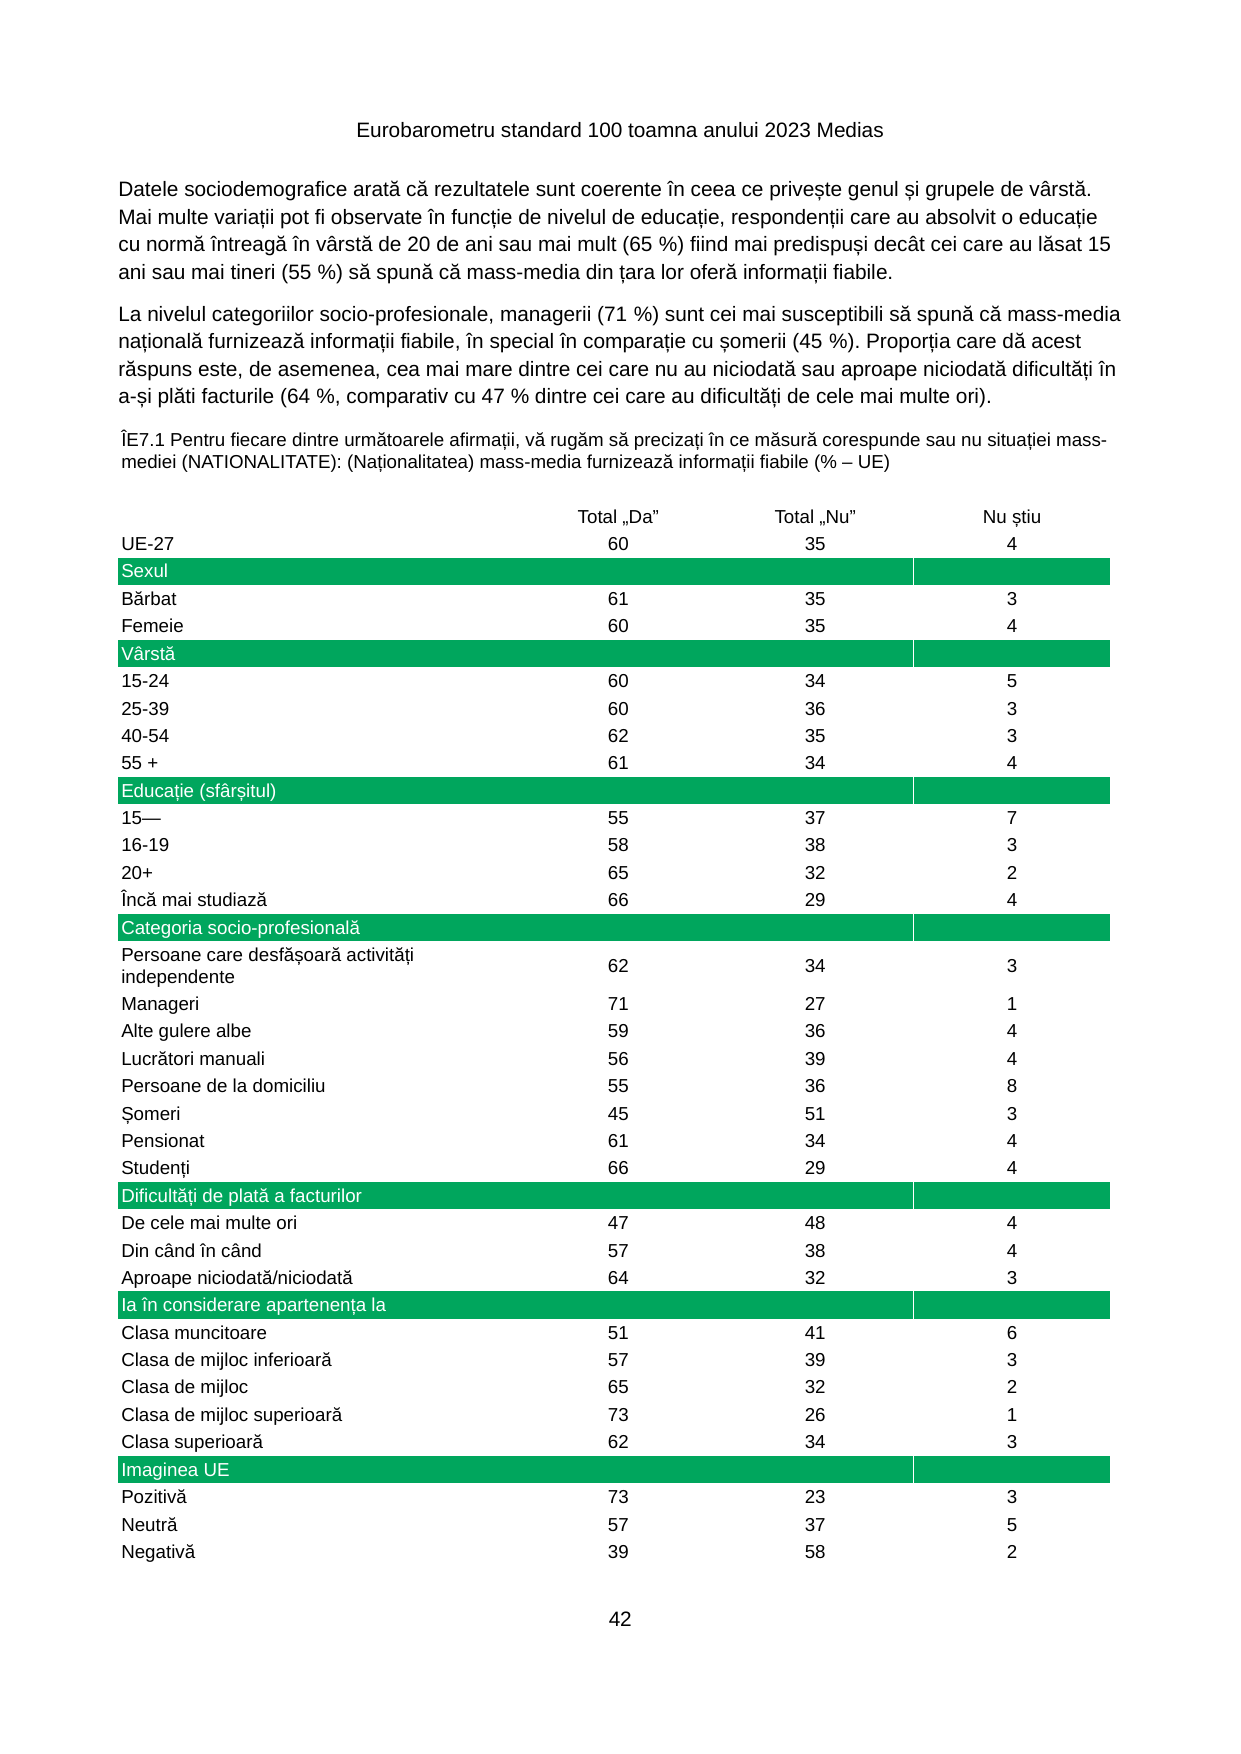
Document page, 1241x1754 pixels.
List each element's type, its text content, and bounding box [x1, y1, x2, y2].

table_cell [914, 640, 1110, 667]
table_cell 58 [717, 1538, 913, 1565]
table_cell 4 [914, 1045, 1110, 1072]
table_cell 26 [717, 1401, 913, 1428]
table_cell 37 [717, 804, 913, 831]
table_cell [118, 503, 520, 530]
table_cell 56 [520, 1045, 717, 1072]
table_cell 35 [717, 585, 913, 612]
table_cell 39 [717, 1045, 913, 1072]
table_cell 59 [520, 1017, 717, 1045]
table_cell [914, 475, 1110, 503]
table_cell 71 [520, 990, 717, 1017]
table_cell 38 [717, 831, 913, 859]
table_cell 39 [520, 1538, 717, 1565]
table_cell UE-27 [118, 530, 520, 557]
table_cell 65 [520, 859, 717, 886]
table_cell 3 [914, 694, 1110, 722]
table_cell 3 [914, 831, 1110, 859]
table_cell De cele mai multe ori [118, 1209, 520, 1236]
table_cell 4 [914, 1127, 1110, 1154]
table_cell 3 [914, 722, 1110, 749]
table_cell [717, 777, 913, 804]
table_cell Categoria socio-profesională [118, 914, 520, 941]
table_cell 3 [914, 941, 1110, 990]
table_cell [520, 914, 717, 941]
table_cell 55 + [118, 749, 520, 777]
table_cell 8 [914, 1072, 1110, 1099]
table_cell Sexul [118, 558, 520, 585]
table_cell 34 [717, 667, 913, 694]
table_cell 25-39 [118, 694, 520, 722]
table_cell 3 [914, 1483, 1110, 1510]
table_cell 35 [717, 530, 913, 557]
table_cell [717, 1182, 913, 1209]
table_cell 55 [520, 804, 717, 831]
table_cell 15— [118, 804, 520, 831]
table_cell 40-54 [118, 722, 520, 749]
table_cell 66 [520, 1154, 717, 1182]
table_cell 3 [914, 1264, 1110, 1291]
table_cell 29 [717, 1154, 913, 1182]
table_cell Total „Da” [520, 503, 717, 530]
table_cell 4 [914, 1017, 1110, 1045]
table_cell 36 [717, 1017, 913, 1045]
table_cell Bărbat [118, 585, 520, 612]
table_cell 38 [717, 1236, 913, 1264]
table_cell 2 [914, 1538, 1110, 1565]
table_cell Imaginea UE [118, 1456, 520, 1483]
table_cell 4 [914, 749, 1110, 777]
table_cell Clasa de mijloc inferioară [118, 1346, 520, 1373]
table_cell 36 [717, 1072, 913, 1099]
table_cell Femeie [118, 612, 520, 639]
table_cell 65 [520, 1374, 717, 1401]
table_cell 34 [717, 941, 913, 990]
table_cell 3 [914, 1346, 1110, 1373]
table_cell Pensionat [118, 1127, 520, 1154]
table_cell Încă mai studiază [118, 886, 520, 913]
table_cell Manageri [118, 990, 520, 1017]
table_cell Lucrători manuali [118, 1045, 520, 1072]
table_cell [914, 914, 1110, 941]
table_cell 2 [914, 1374, 1110, 1401]
table_header ÎE7.1 Pentru fiecare dintre următoarele afirmații, vă rugăm să precizați în ce măsură corespunde sau nu situației mass-mediei (NATIONALITATE): (Naționalitatea) mass-media furnizează informații fiabile (% – UE) [118, 426, 1110, 475]
table_cell Nu știu [914, 503, 1110, 530]
table_cell 29 [717, 886, 913, 913]
table_cell 61 [520, 1127, 717, 1154]
table_cell 3 [914, 585, 1110, 612]
table_cell 1 [914, 1401, 1110, 1428]
table_cell 36 [717, 694, 913, 722]
table_cell [520, 558, 717, 585]
table_cell 57 [520, 1510, 717, 1538]
text La nivelul categoriilor socio-profesionale, managerii (71 %) sunt cei mai susceptibili să spună că mass-media națională furnizează informații fiabile, în special în comparație cu șomerii (45 %). Proporția care dă acest răspuns este, de asemenea, cea mai mare dintre cei care nu au niciodată sau aproape niciodată dificultăți în a-și plăti facturile (64 %, comparativ cu 47 % dintre cei care au dificultăți de cele mai multe ori). [118, 302, 1122, 408]
table_cell [717, 914, 913, 941]
table_cell Clasa de mijloc [118, 1374, 520, 1401]
table_cell [717, 1456, 913, 1483]
table_cell 51 [520, 1319, 717, 1346]
table_cell 3 [914, 1100, 1110, 1127]
table_cell Vârstă [118, 640, 520, 667]
table_cell 61 [520, 749, 717, 777]
table_cell 60 [520, 612, 717, 639]
table_cell 37 [717, 1510, 913, 1538]
table_cell 4 [914, 1154, 1110, 1182]
table_cell 60 [520, 667, 717, 694]
table_cell Neutră [118, 1510, 520, 1538]
table_cell 7 [914, 804, 1110, 831]
table_cell 6 [914, 1319, 1110, 1346]
table_cell 39 [717, 1346, 913, 1373]
table_cell [914, 1182, 1110, 1209]
table_cell 62 [520, 1428, 717, 1456]
table_cell 60 [520, 530, 717, 557]
table_cell 47 [520, 1209, 717, 1236]
table_cell 4 [914, 1236, 1110, 1264]
table_cell Studenți [118, 1154, 520, 1182]
table_cell 16-19 [118, 831, 520, 859]
table_cell Șomeri [118, 1100, 520, 1127]
table_cell 34 [717, 1127, 913, 1154]
table_cell 57 [520, 1346, 717, 1373]
table_cell Persoane care desfășoară activități independente [118, 941, 520, 990]
table_cell Alte gulere albe [118, 1017, 520, 1045]
table_cell 58 [520, 831, 717, 859]
table_cell 4 [914, 530, 1110, 557]
table_cell Din când în când [118, 1236, 520, 1264]
table_cell [520, 1291, 717, 1319]
table_cell [520, 640, 717, 667]
table_cell 62 [520, 722, 717, 749]
table_cell 15-24 [118, 667, 520, 694]
table_cell [118, 475, 520, 503]
table_cell 32 [717, 1264, 913, 1291]
table_cell [520, 1182, 717, 1209]
table_cell Negativă [118, 1538, 520, 1565]
table_cell [914, 1291, 1110, 1319]
table_cell 20+ [118, 859, 520, 886]
table_cell 32 [717, 1374, 913, 1401]
table_cell 57 [520, 1236, 717, 1264]
table_cell Aproape niciodată/niciodată [118, 1264, 520, 1291]
table_cell 66 [520, 886, 717, 913]
table_cell [717, 640, 913, 667]
table_cell 35 [717, 722, 913, 749]
table_cell 64 [520, 1264, 717, 1291]
table_cell 27 [717, 990, 913, 1017]
table_cell 45 [520, 1100, 717, 1127]
text Datele sociodemografice arată că rezultatele sunt coerente în ceea ce privește genul și grupele de vârstă. Mai multe variații pot fi observate în funcție de nivelul de educație, respondenții care au absolvit o educație cu normă întreagă în vârstă de 20 de ani sau mai mult (65 %) fiind mai predispuși decât cei care au lăsat 15 ani sau mai tineri (55 %) să spună că mass-media din țara lor oferă informații fiabile. [118, 177, 1122, 283]
table_cell Educație (sfârșitul) [118, 777, 520, 804]
table_cell [914, 558, 1110, 585]
table_cell 73 [520, 1401, 717, 1428]
table_cell 51 [717, 1100, 913, 1127]
table_cell Clasa de mijloc superioară [118, 1401, 520, 1428]
table_cell 5 [914, 667, 1110, 694]
table_cell 60 [520, 694, 717, 722]
table_cell Dificultăți de plată a facturilor [118, 1182, 520, 1209]
table_cell 32 [717, 859, 913, 886]
table_cell 61 [520, 585, 717, 612]
table_cell Clasa superioară [118, 1428, 520, 1456]
table_cell [717, 475, 913, 503]
table_cell 5 [914, 1510, 1110, 1538]
table_cell Clasa muncitoare [118, 1319, 520, 1346]
table_cell [914, 777, 1110, 804]
table_cell [717, 558, 913, 585]
table_cell 4 [914, 612, 1110, 639]
table_cell 48 [717, 1209, 913, 1236]
table_cell 62 [520, 941, 717, 990]
table_cell [914, 1456, 1110, 1483]
table_cell [717, 1291, 913, 1319]
table_cell 73 [520, 1483, 717, 1510]
table_cell Total „Nu” [717, 503, 913, 530]
table_cell 34 [717, 749, 913, 777]
table_cell [520, 475, 717, 503]
table_cell 4 [914, 886, 1110, 913]
table_cell [520, 1456, 717, 1483]
table_cell [520, 777, 717, 804]
table_cell Ia în considerare apartenența la [118, 1291, 520, 1319]
table_cell 2 [914, 859, 1110, 886]
table_cell 41 [717, 1319, 913, 1346]
table_cell 55 [520, 1072, 717, 1099]
table_cell 35 [717, 612, 913, 639]
table_cell Persoane de la domiciliu [118, 1072, 520, 1099]
table_cell Pozitivă [118, 1483, 520, 1510]
table_cell 34 [717, 1428, 913, 1456]
table_cell 23 [717, 1483, 913, 1510]
table_cell 4 [914, 1209, 1110, 1236]
table_cell 3 [914, 1428, 1110, 1456]
table_cell 1 [914, 990, 1110, 1017]
